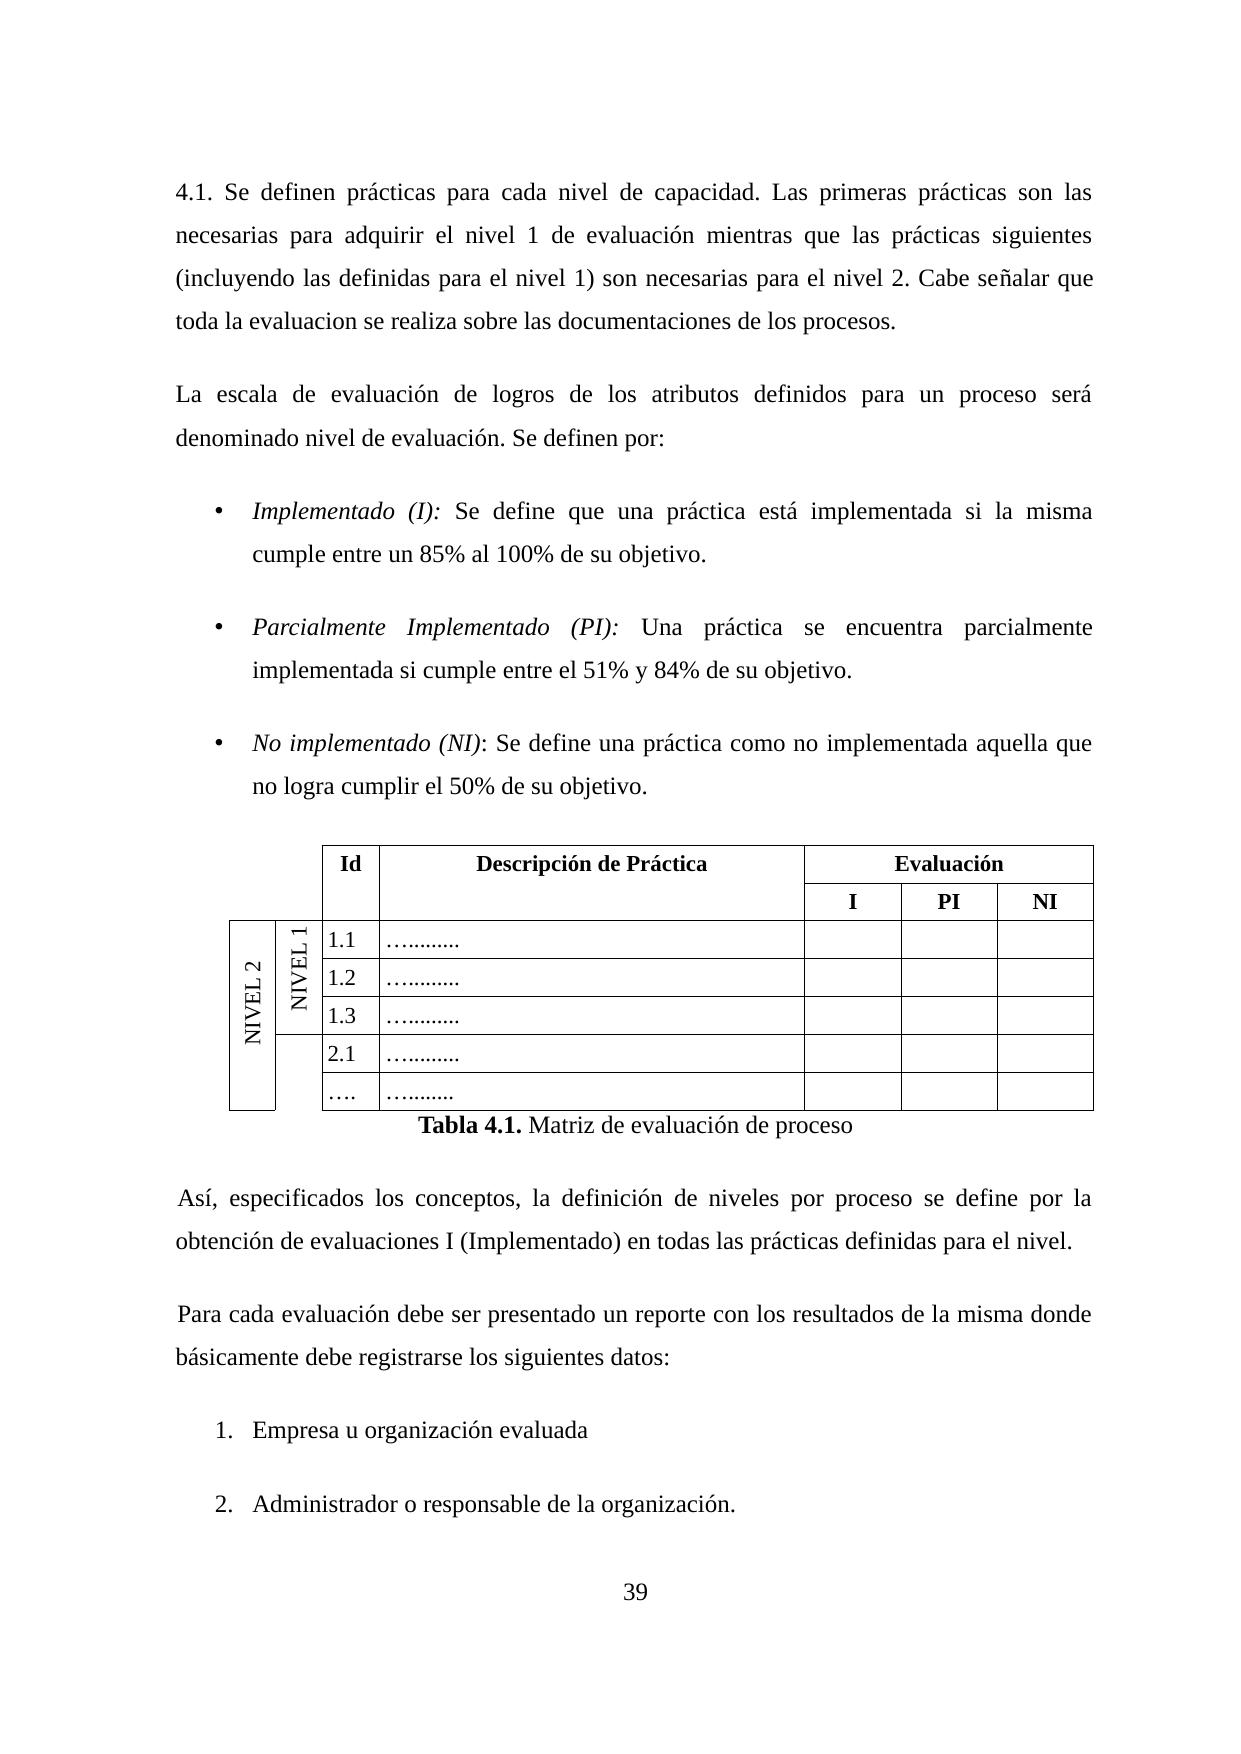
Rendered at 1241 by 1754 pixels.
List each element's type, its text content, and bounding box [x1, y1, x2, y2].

table_cell [805, 921, 901, 958]
table_cell [998, 959, 1093, 996]
list Administrador o responsable de la organización. [214, 1489, 1093, 1517]
table_cell …......... [380, 921, 804, 958]
table_cell 1.3 [323, 997, 379, 1034]
table_cell …. [323, 1073, 379, 1110]
table_cell [276, 1072, 322, 1110]
table_cell 1.1 [323, 921, 379, 958]
table_cell [998, 1073, 1093, 1110]
table_cell [902, 1035, 997, 1072]
table_cell NI [998, 884, 1093, 920]
table_cell [902, 997, 997, 1034]
text Así, especificados los conceptos, la definición de niveles por proceso se define por la obtención de evaluaciones I (Implementado) en todas las prácticas definidas para el nivel. [175, 1183, 1093, 1255]
table_cell [805, 997, 901, 1034]
table_cell NIVEL 1 [276, 921, 322, 1034]
table_cell [805, 1035, 901, 1072]
text Para cada evaluación debe ser presentado un reporte con los resultados de la misma donde básicamente debe registrarse los siguientes datos: [175, 1299, 1093, 1371]
table_cell …......... [380, 1035, 804, 1072]
table_cell [805, 1073, 901, 1110]
list Implementado (I): Se define que una práctica está implementada si la misma cumple entre un 85% al 100% de su objetivo. [214, 496, 1093, 568]
list 4.1. Se definen prácticas para cada nivel de capacidad. Las primeras prácticas son las necesarias para adquirir el nivel 1 de evaluación mientras que las prácticas siguientes (incluyendo las definidas para el nivel 1) son necesarias para el nivel 2. Cabe señalar que toda la evaluacion se realiza sobre las documentaciones de los procesos. [175, 177, 1093, 335]
table_cell PI [902, 884, 997, 920]
table_header Descripción de Práctica [380, 846, 804, 920]
list Parcialmente Implementado (PI): Una práctica se encuentra parcialmente implementada si cumple entre el 51% y 84% de su objetivo. [214, 612, 1093, 684]
table_cell …........ [380, 1073, 804, 1110]
list No implementado (NI): Se define una práctica como no implementada aquella que no logra cumplir el 50% de su objetivo. [214, 728, 1093, 800]
table_cell [276, 1035, 322, 1072]
table_cell [902, 1073, 997, 1110]
table_cell [998, 921, 1093, 958]
table_cell [902, 959, 997, 996]
table_header Evaluación [805, 846, 1093, 882]
table_cell [998, 1035, 1093, 1072]
table_cell [805, 959, 901, 996]
table_cell NIVEL 2 [230, 921, 275, 1110]
table_cell …......... [380, 959, 804, 996]
table_header Id [323, 846, 379, 920]
table_cell 2.1 [323, 1035, 379, 1072]
table_cell [902, 921, 997, 958]
table_cell [998, 997, 1093, 1034]
list Empresa u organización evaluada [214, 1416, 1093, 1444]
table_header [229, 845, 275, 920]
text Tabla 4.1. Matriz de evaluación de proceso [175, 1110, 1093, 1139]
table_cell …......... [380, 997, 804, 1034]
table_cell I [805, 884, 901, 920]
table_cell 1.2 [323, 959, 379, 996]
list La escala de evaluación de logros de los atributos definidos para un proceso será denominado nivel de evaluación. Se definen por: [175, 379, 1093, 451]
table_header [275, 845, 322, 920]
